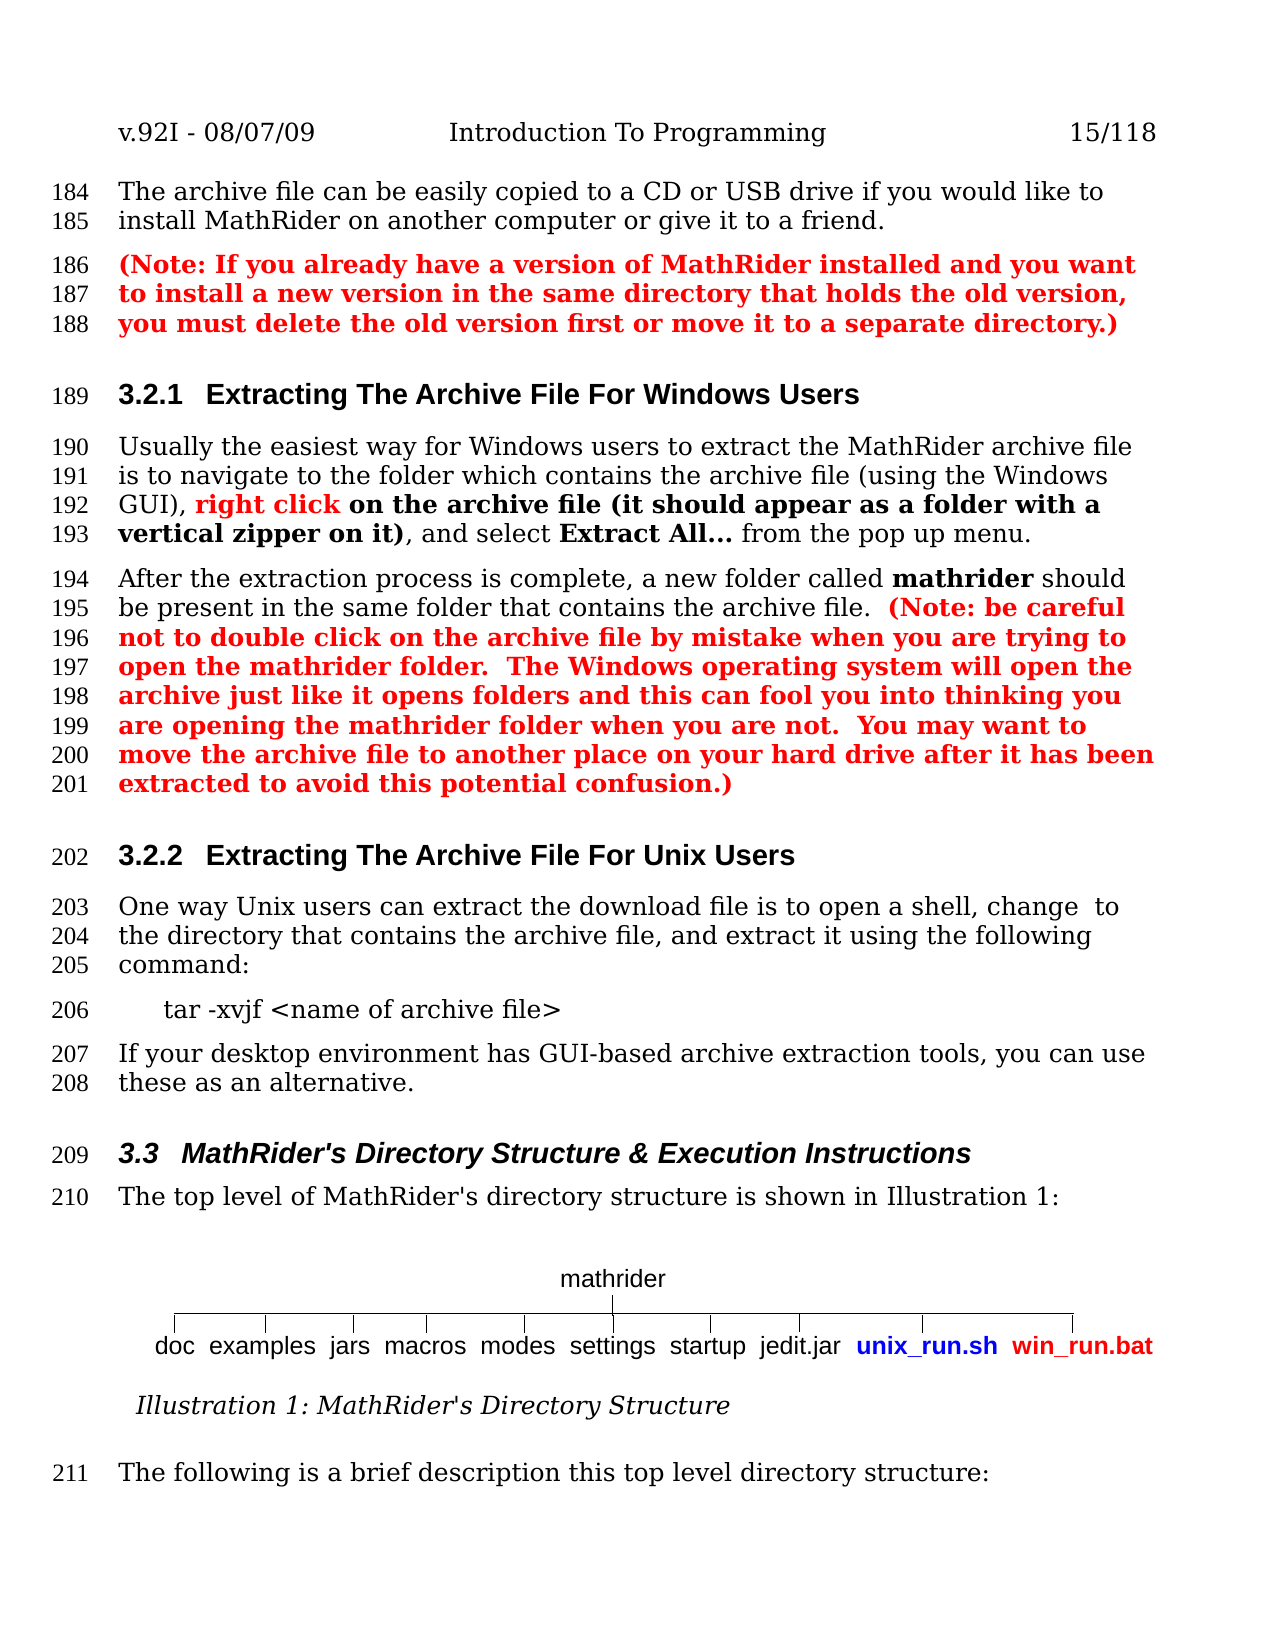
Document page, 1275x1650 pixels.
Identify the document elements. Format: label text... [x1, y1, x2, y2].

text Illustration 1: MathRider's Directory Structure [136, 1237, 1153, 1421]
text (Note: If you already have a version of MathRider installed and you want to install a new version in the same directory that holds the old version, you must delete the old version first or move it to a separate directory.) [118, 250, 1157, 338]
text tar -xvjf <name of archive file> [163, 995, 1157, 1024]
subtitle MathRider's Directory Structure & Execution Instructions [118, 1136, 1157, 1170]
subtitle Extracting The Archive File For Unix Users [118, 838, 1157, 871]
text If your desktop environment has GUI-based archive extraction tools, you can use these as an alternative. [118, 1039, 1157, 1097]
text The following is a brief description this top level directory structure: [118, 1459, 1157, 1488]
text After the extraction process is complete, a new folder called mathrider should be present in the same folder that contains the archive file. (Note: be careful not to double click on the archive file by mistake when you are trying to open the mathrider folder. The Windows operating system will open the archive just like it opens folders and this can fool you into thinking you are opening the mathrider folder when you are not. You may want to move the archive file to another place on your hard drive after it has been extracted to avoid this potential confusion.) [118, 564, 1157, 799]
text One way Unix users can extract the download file is to open a shell, change to the directory that contains the archive file, and extract it using the following command: [118, 892, 1157, 980]
text Usually the easiest way for Windows users to extract the MathRider archive file is to navigate to the folder which contains the archive file (using the Windows GUI), right click on the archive file (it should appear as a folder with a vertical zipper on it), and select Extract All... from the pop up menu. [118, 432, 1157, 549]
subtitle Extracting The Archive File For Windows Users [118, 377, 1157, 411]
text The top level of MathRider's directory structure is shown in Illustration 1: [118, 1182, 1157, 1211]
text The archive file can be easily copied to a CD or USB drive if you would like to install MathRider on another computer or give it to a friend. [118, 177, 1157, 235]
